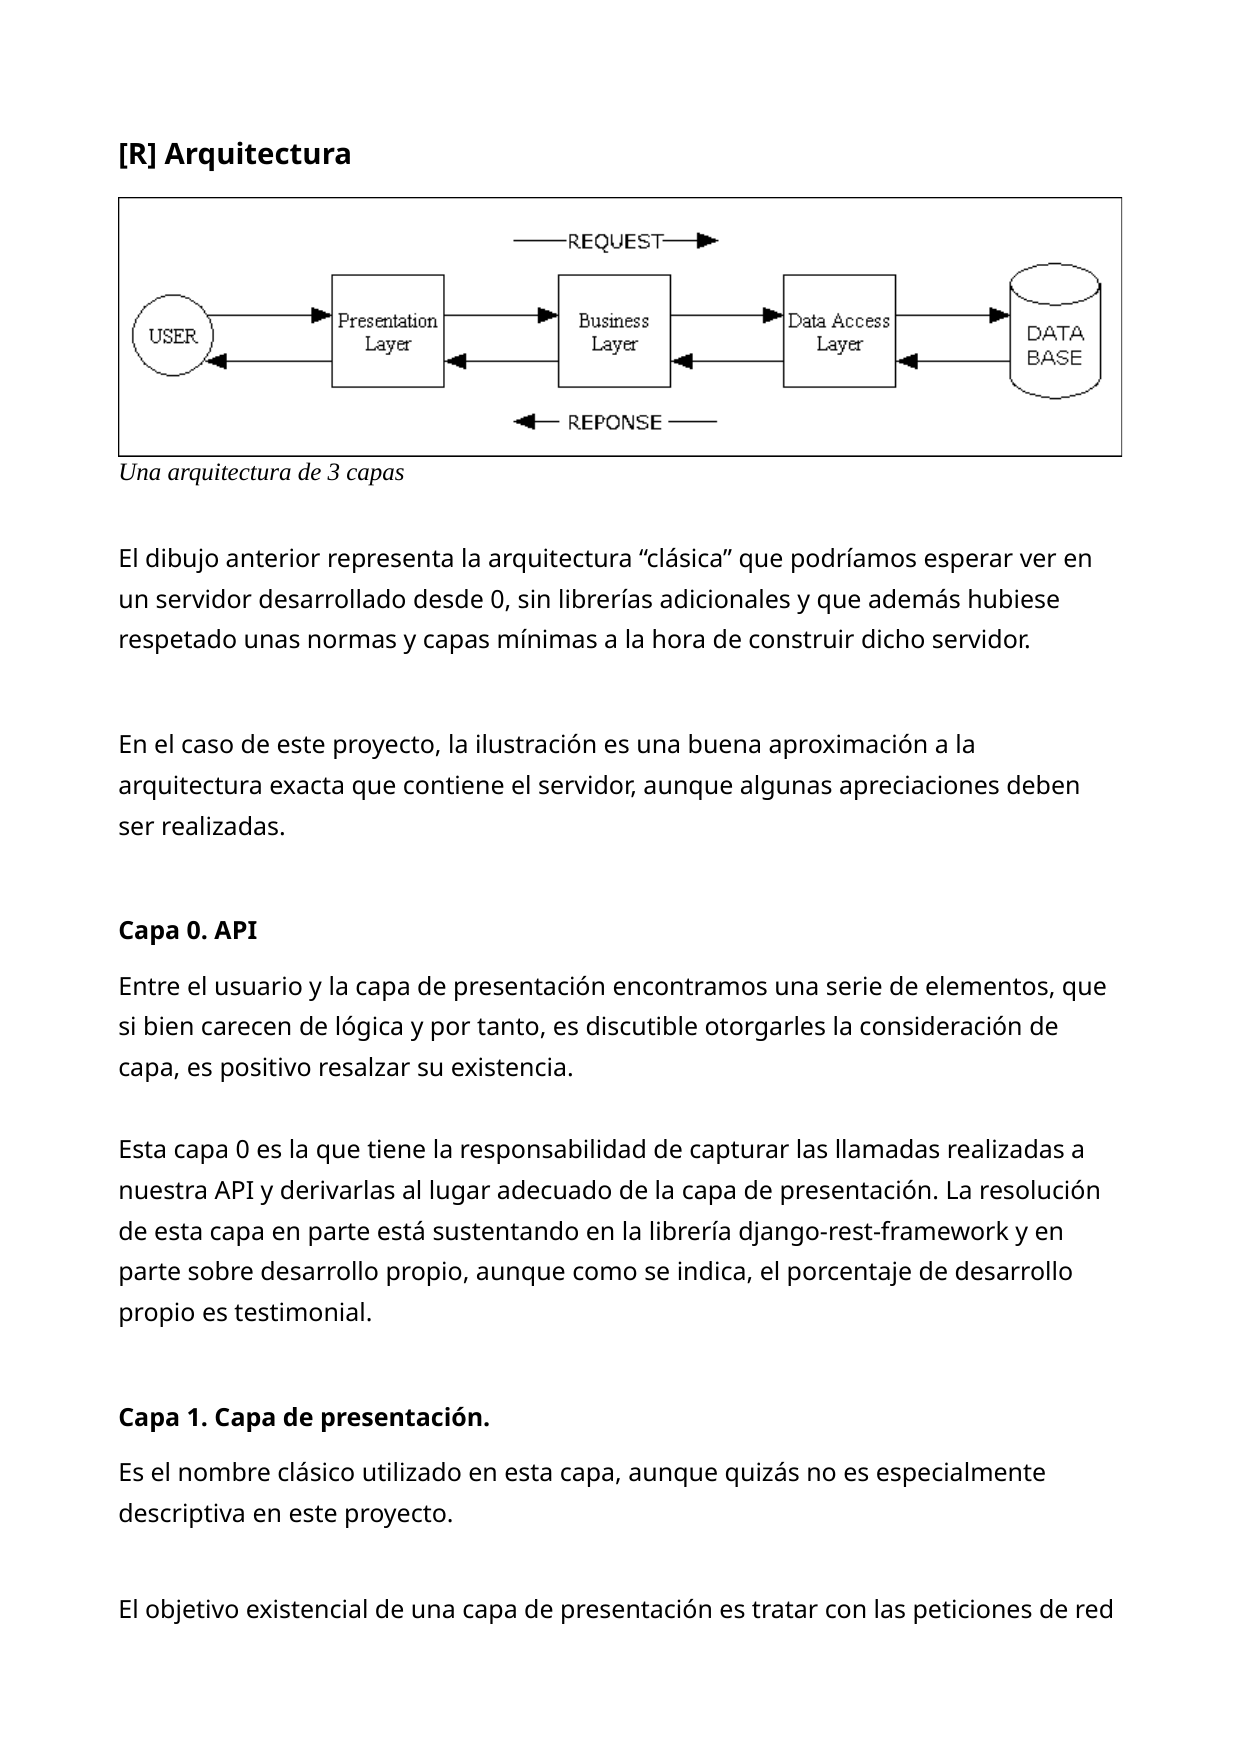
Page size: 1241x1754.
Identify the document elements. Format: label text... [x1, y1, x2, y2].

text Una arquitectura de 3 capas [118, 457, 1122, 486]
text Capa 0. API [118, 913, 1122, 947]
text El objetivo existencial de una capa de presentación es tratar con las peticiones de red [118, 1551, 1122, 1626]
text En el caso de este proyecto, la ilustración es una buena aproximación a la arquitectura exacta que contiene el servidor, aunque algunas apreciaciones deben ser realizadas. [118, 727, 1122, 842]
picture [118, 197, 1123, 457]
text El dibujo anterior representa la arquitectura “clásica” que podríamos esperar ver en un servidor desarrollado desde 0, sin librerías adicionales y que además hubiese respetado unas normas y capas mínimas a la hora de construir dicho servidor. [118, 540, 1122, 656]
text Capa 1. Capa de presentación. [118, 1399, 1122, 1433]
text Es el nombre clásico utilizado en esta capa, aunque quizás no es especialmente descriptiva en este proyecto. [118, 1455, 1122, 1529]
subtitle [R] Arquitectura [118, 133, 1122, 173]
text Entre el usuario y la capa de presentación encontramos una serie de elementos, que si bien carecen de lógica y por tanto, es discutible otorgarles la consideración de capa, es positivo resalzar su existencia. Esta capa 0 es la que tiene la responsabilidad de capturar las llamadas realizadas a nuestra API y derivarlas al lugar adecuado de la capa de presentación. La resolución de esta capa en parte está sustentando en la librería django-rest-framework y en parte sobre desarrollo propio, aunque como se indica, el porcentaje de desarrollo propio es testimonial. [118, 968, 1122, 1329]
